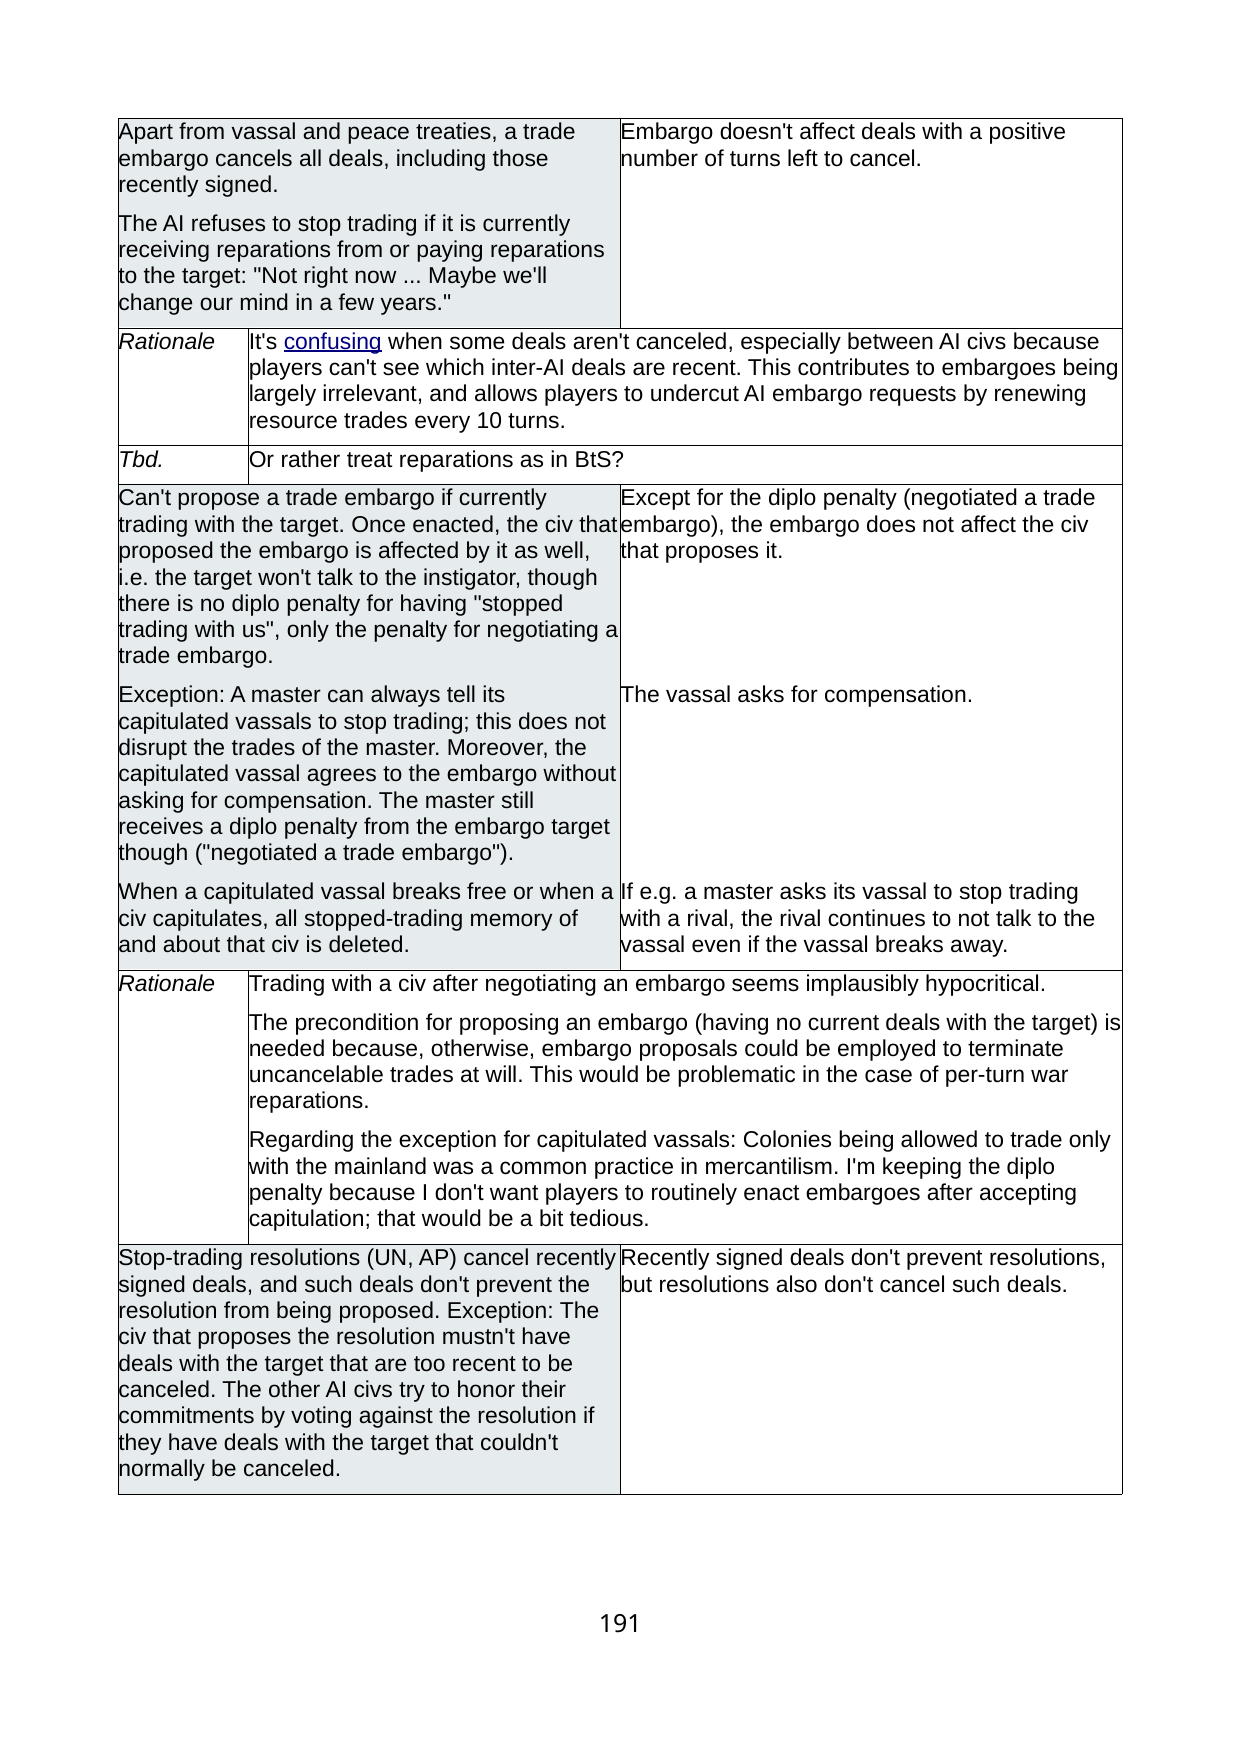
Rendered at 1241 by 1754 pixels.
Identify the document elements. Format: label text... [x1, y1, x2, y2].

table_cell It's confusing when some deals aren't canceled, especially between AI civs because players can't see which inter-AI deals are recent. This contributes to embargoes being largely irrelevant, and allows players to undercut AI embargo requests by renewing resource trades every 10 turns. [249, 329, 1122, 445]
table_cell Rationale [119, 329, 248, 445]
table_cell Can't propose a trade embargo if currently trading with the target. Once enacted, the civ that proposed the embargo is affected by it as well, i.e. the target won't talk to the instigator, though there is no diplo penalty for having "stopped trading with us", only the penalty for negotiating a trade embargo. Exception: A master can always tell its capitulated vassals to stop trading; this does not disrupt the trades of the master. Moreover, the capitulated vassal agrees to the embargo without asking for compensation. The master still receives a diplo penalty from the embargo target though ("negotiated a trade embargo"). When a capitulated vassal breaks free or when a civ capitulates, all stopped-trading memory of and about that civ is deleted. [119, 485, 620, 969]
table_cell Rationale [119, 971, 248, 1244]
table_cell Or rather treat reparations as in BtS? [249, 446, 1122, 484]
table_cell Tbd. [119, 446, 248, 484]
table_cell Stop-trading resolutions (UN, AP) cancel recently signed deals, and such deals don't prevent the resolution from being proposed. Exception: The civ that proposes the resolution mustn't have deals with the target that are too recent to be canceled. The other AI civs try to honor their commitments by voting against the resolution if they have deals with the target that couldn't normally be canceled. [119, 1245, 620, 1494]
table_cell Trading with a civ after negotiating an embargo seems implausibly hypocritical. The precondition for proposing an embargo (having no current deals with the target) is needed because, otherwise, embargo proposals could be employed to terminate uncancelable trades at will. This would be problematic in the case of per-turn war reparations. Regarding the exception for capitulated vassals: Colonies being allowed to trade only with the mainland was a common practice in mercantilism. I'm keeping the diplo penalty because I don't want players to routinely enact embargoes after accepting capitulation; that would be a bit tedious. [249, 971, 1122, 1244]
table_cell Recently signed deals don't prevent resolutions, but resolutions also don't cancel such deals. [621, 1245, 1122, 1494]
table_cell Except for the diplo penalty (negotiated a trade embargo), the embargo does not affect the civ that proposes it. The vassal asks for compensation. If e.g. a master asks its vassal to stop trading with a rival, the rival continues to not talk to the vassal even if the vassal breaks away. [621, 485, 1122, 969]
table_cell Apart from vassal and peace treaties, a trade embargo cancels all deals, including those recently signed. The AI refuses to stop trading if it is currently receiving reparations from or paying reparations to the target: "Not right now ... Maybe we'll change our mind in a few years." [119, 119, 620, 327]
table_cell Embargo doesn't affect deals with a positive number of turns left to cancel. [621, 119, 1122, 327]
